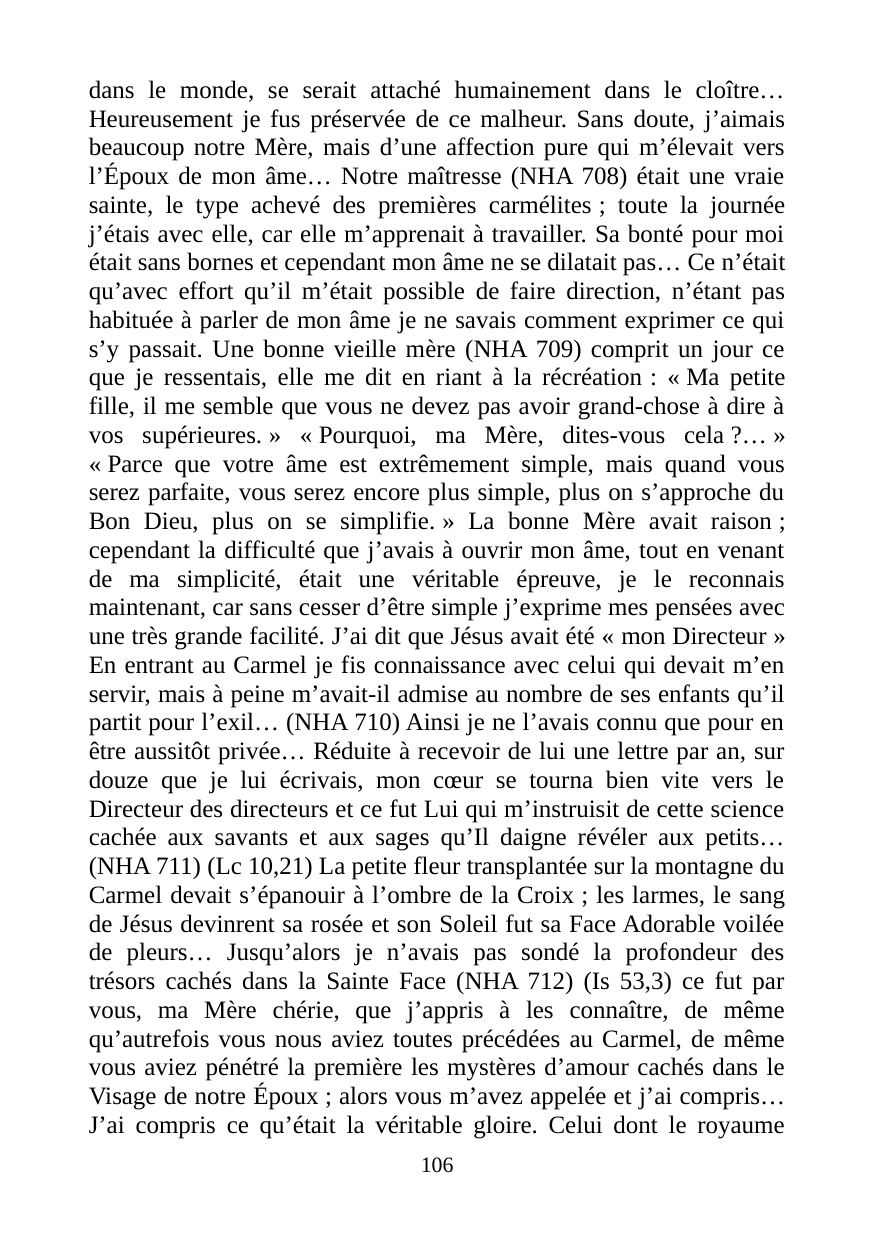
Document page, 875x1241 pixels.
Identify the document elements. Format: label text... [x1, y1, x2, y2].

text dans le monde, se serait attaché humainement dans le cloître… Heureusement je fus préservée de ce malheur. Sans doute, j’aimais beaucoup notre Mère, mais d’une affection pure qui m’élevait vers l’Époux de mon âme… Notre maîtresse (NHA 708) était une vraie sainte, le type achevé des premières carmélites ; toute la journée j’étais avec elle, car elle m’apprenait à travailler. Sa bonté pour moi était sans bornes et cependant mon âme ne se dilatait pas… Ce n’était qu’avec effort qu’il m’était possible de faire direction, n’étant pas habituée à parler de mon âme je ne savais comment exprimer ce qui s’y passait. Une bonne vieille mère (NHA 709) comprit un jour ce que je ressentais, elle me dit en riant à la récréation : « Ma petite fille, il me semble que vous ne devez pas avoir grand-chose à dire à vos supérieures. » « Pourquoi, ma Mère, dites-vous cela ?… » « Parce que votre âme est extrêmement simple, mais quand vous serez parfaite, vous serez encore plus simple, plus on s’approche du Bon Dieu, plus on se simplifie. » La bonne Mère avait raison ; cependant la difficulté que j’avais à ouvrir mon âme, tout en venant de ma simplicité, était une véritable épreuve, je le reconnais maintenant, car sans cesser d’être simple j’exprime mes pensées avec une très grande facilité. J’ai dit que Jésus avait été « mon Directeur » En entrant au Carmel je fis connaissance avec celui qui devait m’en servir, mais à peine m’avait-il admise au nombre de ses enfants qu’il partit pour l’exil… (NHA 710) Ainsi je ne l’avais connu que pour en être aussitôt privée… Réduite à recevoir de lui une lettre par an, sur douze que je lui écrivais, mon cœur se tourna bien vite vers le Directeur des directeurs et ce fut Lui qui m’instruisit de cette science cachée aux savants et aux sages qu’Il daigne révéler aux petits… (NHA 711) (Lc 10,21) La petite fleur transplantée sur la montagne du Carmel devait s’épanouir à l’ombre de la Croix ; les larmes, le sang de Jésus devinrent sa rosée et son Soleil fut sa Face Adorable voilée de pleurs… Jusqu’alors je n’avais pas sondé la profondeur des trésors cachés dans la Sainte Face (NHA 712) (Is 53,3) ce fut par vous, ma Mère chérie, que j’appris à les connaître, de même qu’autrefois vous nous aviez toutes précédées au Carmel, de même vous aviez pénétré la première les mystères d’amour cachés dans le Visage de notre Époux ; alors vous m’avez appelée et j’ai compris… J’ai compris ce qu’était la véritable gloire. Celui dont le royaume [88, 75, 786, 1139]
